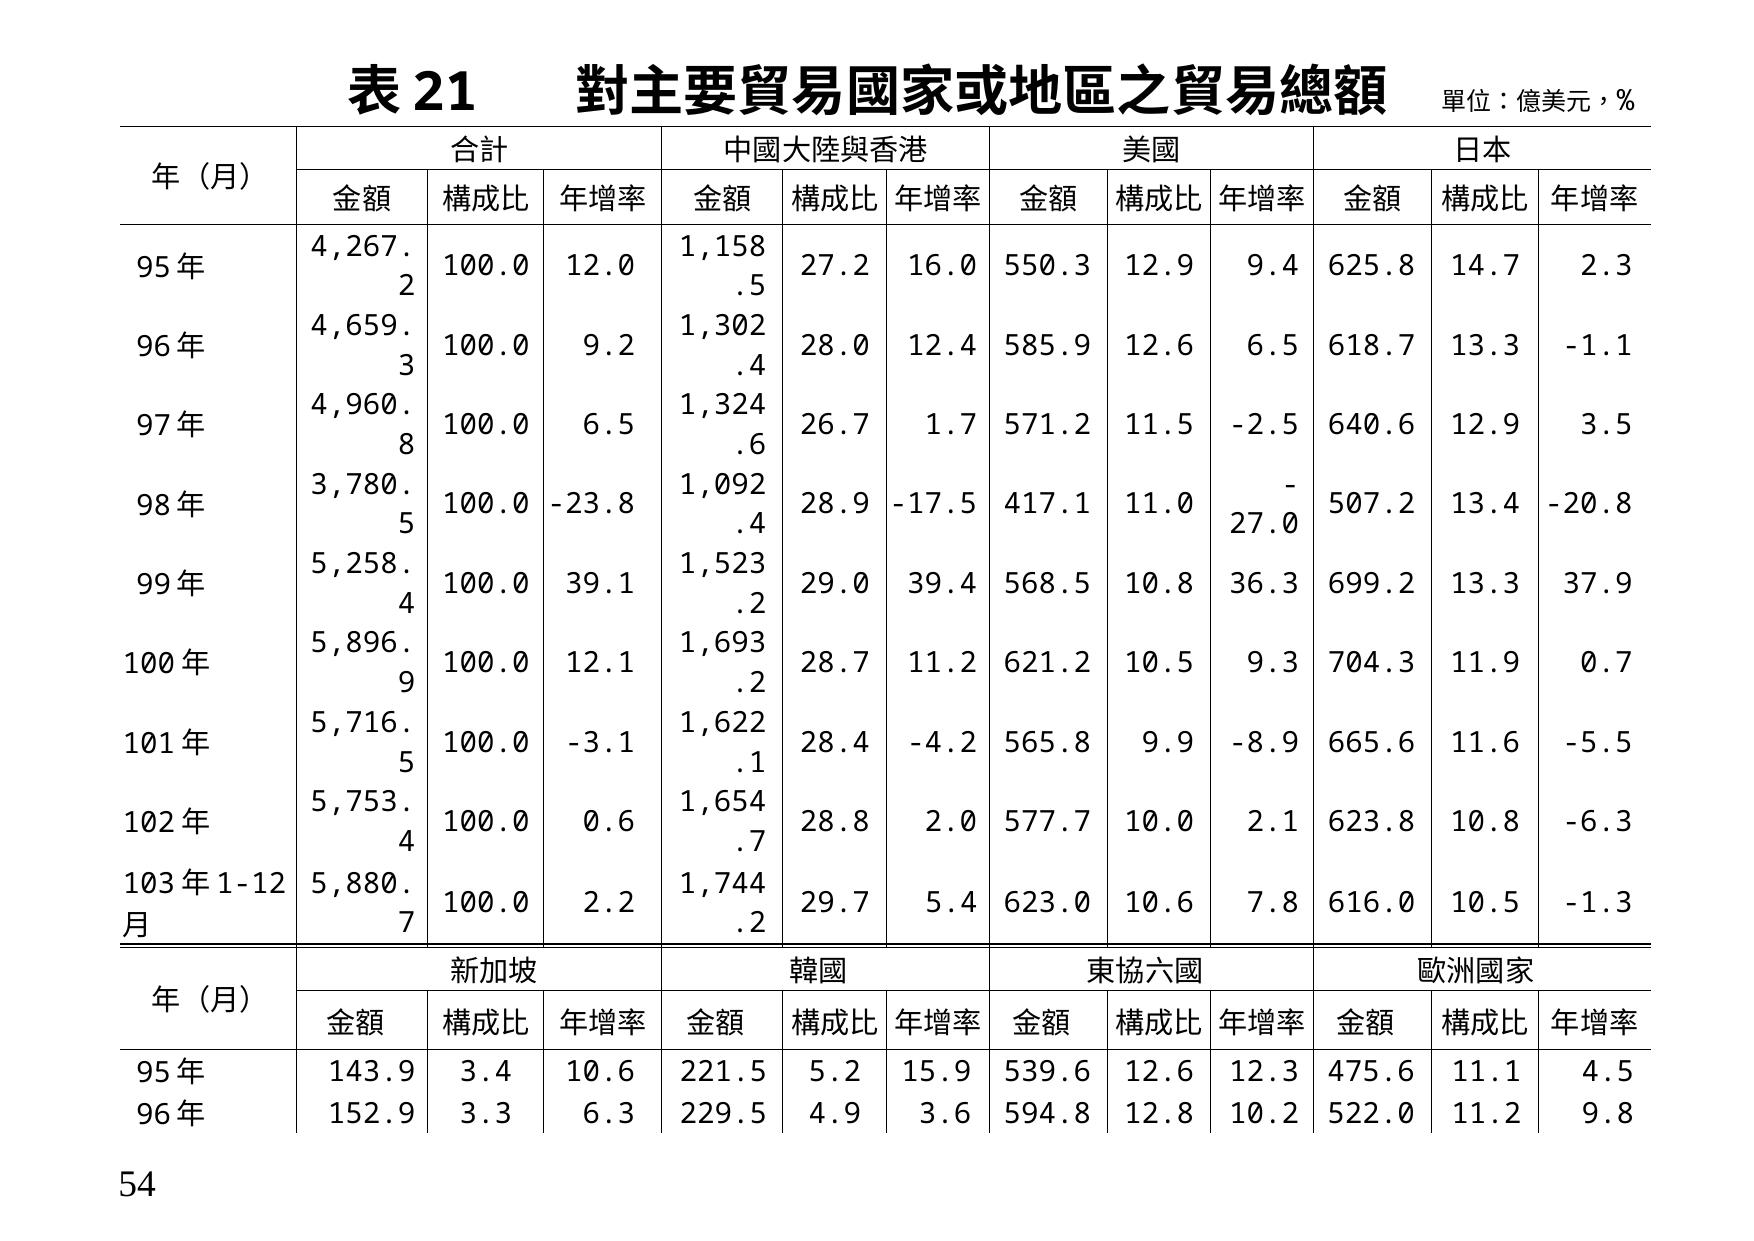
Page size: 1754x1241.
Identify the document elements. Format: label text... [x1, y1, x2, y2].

table_cell 1,158.5 [662, 225, 782, 304]
table_cell 10.8 [1108, 543, 1210, 622]
table_cell 7.8 [1211, 860, 1313, 943]
table_cell 12.9 [1432, 384, 1538, 463]
table_cell 507.2 [1314, 463, 1431, 542]
table_cell 95年 [120, 225, 296, 304]
table_cell 39.4 [887, 543, 989, 622]
table_cell 5,716.5 [297, 701, 427, 781]
table_cell 152.9 [297, 1091, 427, 1133]
table_cell 13.3 [1432, 543, 1538, 622]
table_cell 6.5 [544, 384, 661, 463]
table_cell 11.0 [1108, 463, 1210, 542]
table_cell 14.7 [1432, 225, 1538, 304]
table_cell 229.5 [662, 1091, 782, 1133]
table_cell 585.9 [990, 304, 1107, 384]
table_cell 12.9 [1108, 225, 1210, 304]
table_cell -23.8 [544, 463, 661, 542]
table_cell 構成比 [1108, 991, 1210, 1048]
table_cell 640.6 [1314, 384, 1431, 463]
table_cell 2.1 [1211, 781, 1313, 860]
table_cell 100年 [120, 622, 296, 701]
table_cell 15.9 [887, 1050, 989, 1091]
text 表21 對主要貿易國家或地區之貿易總額 單位：億美元，% [118, 47, 1636, 126]
table_cell 年增率 [1211, 991, 1313, 1048]
table_cell 103年1-12月 [120, 860, 296, 943]
table_cell 構成比 [1432, 991, 1538, 1048]
table_cell 98年 [120, 463, 296, 542]
table_cell 11.2 [1432, 1091, 1538, 1133]
table_cell 年增率 [1539, 991, 1651, 1048]
table_cell 9.9 [1108, 701, 1210, 781]
table_cell 623.8 [1314, 781, 1431, 860]
table_cell 625.8 [1314, 225, 1431, 304]
table_cell 構成比 [1108, 170, 1210, 224]
table_cell 100.0 [428, 860, 543, 943]
table_cell 704.3 [1314, 622, 1431, 701]
table_cell 1,092.4 [662, 463, 782, 542]
table_header 年（月） [120, 127, 296, 224]
table_cell 12.1 [544, 622, 661, 701]
table_cell 12.4 [887, 304, 989, 384]
table_cell 歐洲國家 [1314, 948, 1651, 989]
table_cell 6.3 [544, 1091, 661, 1133]
table_cell 10.6 [544, 1050, 661, 1091]
table_cell 3.5 [1539, 384, 1651, 463]
table_cell 金額 [662, 170, 782, 224]
table_cell 12.8 [1108, 1091, 1210, 1133]
table_cell 金額 [1314, 991, 1431, 1048]
table_cell 102年 [120, 781, 296, 860]
table_cell 1,324.6 [662, 384, 782, 463]
table_cell 101年 [120, 701, 296, 781]
table_cell -8.9 [1211, 701, 1313, 781]
table_cell 100.0 [428, 781, 543, 860]
table_cell 28.9 [783, 463, 886, 542]
table_cell 韓國 [662, 948, 989, 989]
table_cell -4.2 [887, 701, 989, 781]
table_cell 5.4 [887, 860, 989, 943]
table_cell 構成比 [1432, 170, 1538, 224]
table_cell 1,693.2 [662, 622, 782, 701]
table_cell 12.6 [1108, 1050, 1210, 1091]
table_cell 100.0 [428, 304, 543, 384]
table_header 日本 [1314, 127, 1651, 169]
table_cell 143.9 [297, 1050, 427, 1091]
table_cell 11.5 [1108, 384, 1210, 463]
table_cell 1.7 [887, 384, 989, 463]
table_cell 100.0 [428, 225, 543, 304]
table_cell 年增率 [1211, 170, 1313, 224]
table_cell 東協六國 [990, 948, 1313, 989]
table_cell -17.5 [887, 463, 989, 542]
table_cell 621.2 [990, 622, 1107, 701]
table_cell 100.0 [428, 543, 543, 622]
table_cell 構成比 [428, 991, 543, 1048]
table_cell 27.2 [783, 225, 886, 304]
table_cell 9.2 [544, 304, 661, 384]
table_cell 3.6 [887, 1091, 989, 1133]
table_cell 665.6 [1314, 701, 1431, 781]
table_cell 年增率 [544, 991, 661, 1048]
table_cell 565.8 [990, 701, 1107, 781]
table_cell 5.2 [783, 1050, 886, 1091]
table_cell 29.0 [783, 543, 886, 622]
table_cell -2.5 [1211, 384, 1313, 463]
table_cell 10.6 [1108, 860, 1210, 943]
table_cell 95年 [120, 1050, 296, 1091]
table_cell 618.7 [1314, 304, 1431, 384]
table_header 合計 [297, 127, 661, 169]
table_cell 4.5 [1539, 1050, 1651, 1091]
table_cell 568.5 [990, 543, 1107, 622]
table_cell 28.4 [783, 701, 886, 781]
table_cell -6.3 [1539, 781, 1651, 860]
table_cell 28.7 [783, 622, 886, 701]
table_cell 年（月） [120, 948, 296, 1048]
table_cell 4,267.2 [297, 225, 427, 304]
table_cell 9.3 [1211, 622, 1313, 701]
table_cell 構成比 [428, 170, 543, 224]
table_cell 417.1 [990, 463, 1107, 542]
table_cell 522.0 [1314, 1091, 1431, 1133]
table_cell 37.9 [1539, 543, 1651, 622]
table_cell 9.8 [1539, 1091, 1651, 1133]
table_cell 金額 [662, 991, 782, 1048]
table_cell 4.9 [783, 1091, 886, 1133]
table_cell 11.9 [1432, 622, 1538, 701]
table_cell 3.4 [428, 1050, 543, 1091]
table_cell 12.3 [1211, 1050, 1313, 1091]
table_cell 13.3 [1432, 304, 1538, 384]
table_cell 1,302.4 [662, 304, 782, 384]
table_cell 5,896.9 [297, 622, 427, 701]
table_cell 金額 [297, 991, 427, 1048]
table_cell 36.3 [1211, 543, 1313, 622]
table_cell 新加坡 [297, 948, 661, 989]
table_cell 10.5 [1432, 860, 1538, 943]
table_cell 96年 [120, 1091, 296, 1133]
table_header 美國 [990, 127, 1313, 169]
table_cell 1,622.1 [662, 701, 782, 781]
table_cell 623.0 [990, 860, 1107, 943]
table_cell 699.2 [1314, 543, 1431, 622]
table_cell 年增率 [1539, 170, 1651, 224]
table_cell 26.7 [783, 384, 886, 463]
table_cell 99年 [120, 543, 296, 622]
table_cell 金額 [990, 991, 1107, 1048]
table_cell 100.0 [428, 622, 543, 701]
table_cell 2.0 [887, 781, 989, 860]
table_cell 年增率 [544, 170, 661, 224]
table_cell 100.0 [428, 384, 543, 463]
table_cell 12.6 [1108, 304, 1210, 384]
table_cell 5,753.4 [297, 781, 427, 860]
table_cell 2.3 [1539, 225, 1651, 304]
table_cell 539.6 [990, 1050, 1107, 1091]
table_cell 100.0 [428, 463, 543, 542]
table_cell 5,258.4 [297, 543, 427, 622]
table_cell 28.0 [783, 304, 886, 384]
table_cell 616.0 [1314, 860, 1431, 943]
table_cell 5,880.7 [297, 860, 427, 943]
table_cell 年增率 [887, 170, 989, 224]
table_cell 10.0 [1108, 781, 1210, 860]
table_cell 3,780.5 [297, 463, 427, 542]
table_cell 金額 [990, 170, 1107, 224]
table_cell 10.2 [1211, 1091, 1313, 1133]
table_cell 16.0 [887, 225, 989, 304]
table_cell -27.0 [1211, 463, 1313, 542]
table_cell 12.0 [544, 225, 661, 304]
table_cell -1.3 [1539, 860, 1651, 943]
table_cell 96年 [120, 304, 296, 384]
table_cell 構成比 [783, 991, 886, 1048]
table_cell 97年 [120, 384, 296, 463]
table_cell 475.6 [1314, 1050, 1431, 1091]
table_cell 594.8 [990, 1091, 1107, 1133]
table_cell 9.4 [1211, 225, 1313, 304]
table_cell 金額 [297, 170, 427, 224]
table_cell 構成比 [783, 170, 886, 224]
table_cell 221.5 [662, 1050, 782, 1091]
table_cell 28.8 [783, 781, 886, 860]
table_cell 10.8 [1432, 781, 1538, 860]
table_cell 11.6 [1432, 701, 1538, 781]
table_cell 577.7 [990, 781, 1107, 860]
table_cell 1,744.2 [662, 860, 782, 943]
table_cell 11.1 [1432, 1050, 1538, 1091]
table_cell 1,654.7 [662, 781, 782, 860]
table_cell -1.1 [1539, 304, 1651, 384]
table_cell 10.5 [1108, 622, 1210, 701]
table_cell 550.3 [990, 225, 1107, 304]
table_cell 13.4 [1432, 463, 1538, 542]
table_cell -3.1 [544, 701, 661, 781]
table_cell 金額 [1314, 170, 1431, 224]
table_cell 0.6 [544, 781, 661, 860]
table_cell 29.7 [783, 860, 886, 943]
table_cell 4,960.8 [297, 384, 427, 463]
table_cell 11.2 [887, 622, 989, 701]
table_cell 571.2 [990, 384, 1107, 463]
table_cell -5.5 [1539, 701, 1651, 781]
table_cell 100.0 [428, 701, 543, 781]
table_cell 4,659.3 [297, 304, 427, 384]
table_header 中國大陸與香港 [662, 127, 989, 169]
table_cell 0.7 [1539, 622, 1651, 701]
table_cell 39.1 [544, 543, 661, 622]
table_cell 年增率 [887, 991, 989, 1048]
table_cell 3.3 [428, 1091, 543, 1133]
table_cell -20.8 [1539, 463, 1651, 542]
table_cell 6.5 [1211, 304, 1313, 384]
table_cell 2.2 [544, 860, 661, 943]
table_cell 1,523.2 [662, 543, 782, 622]
